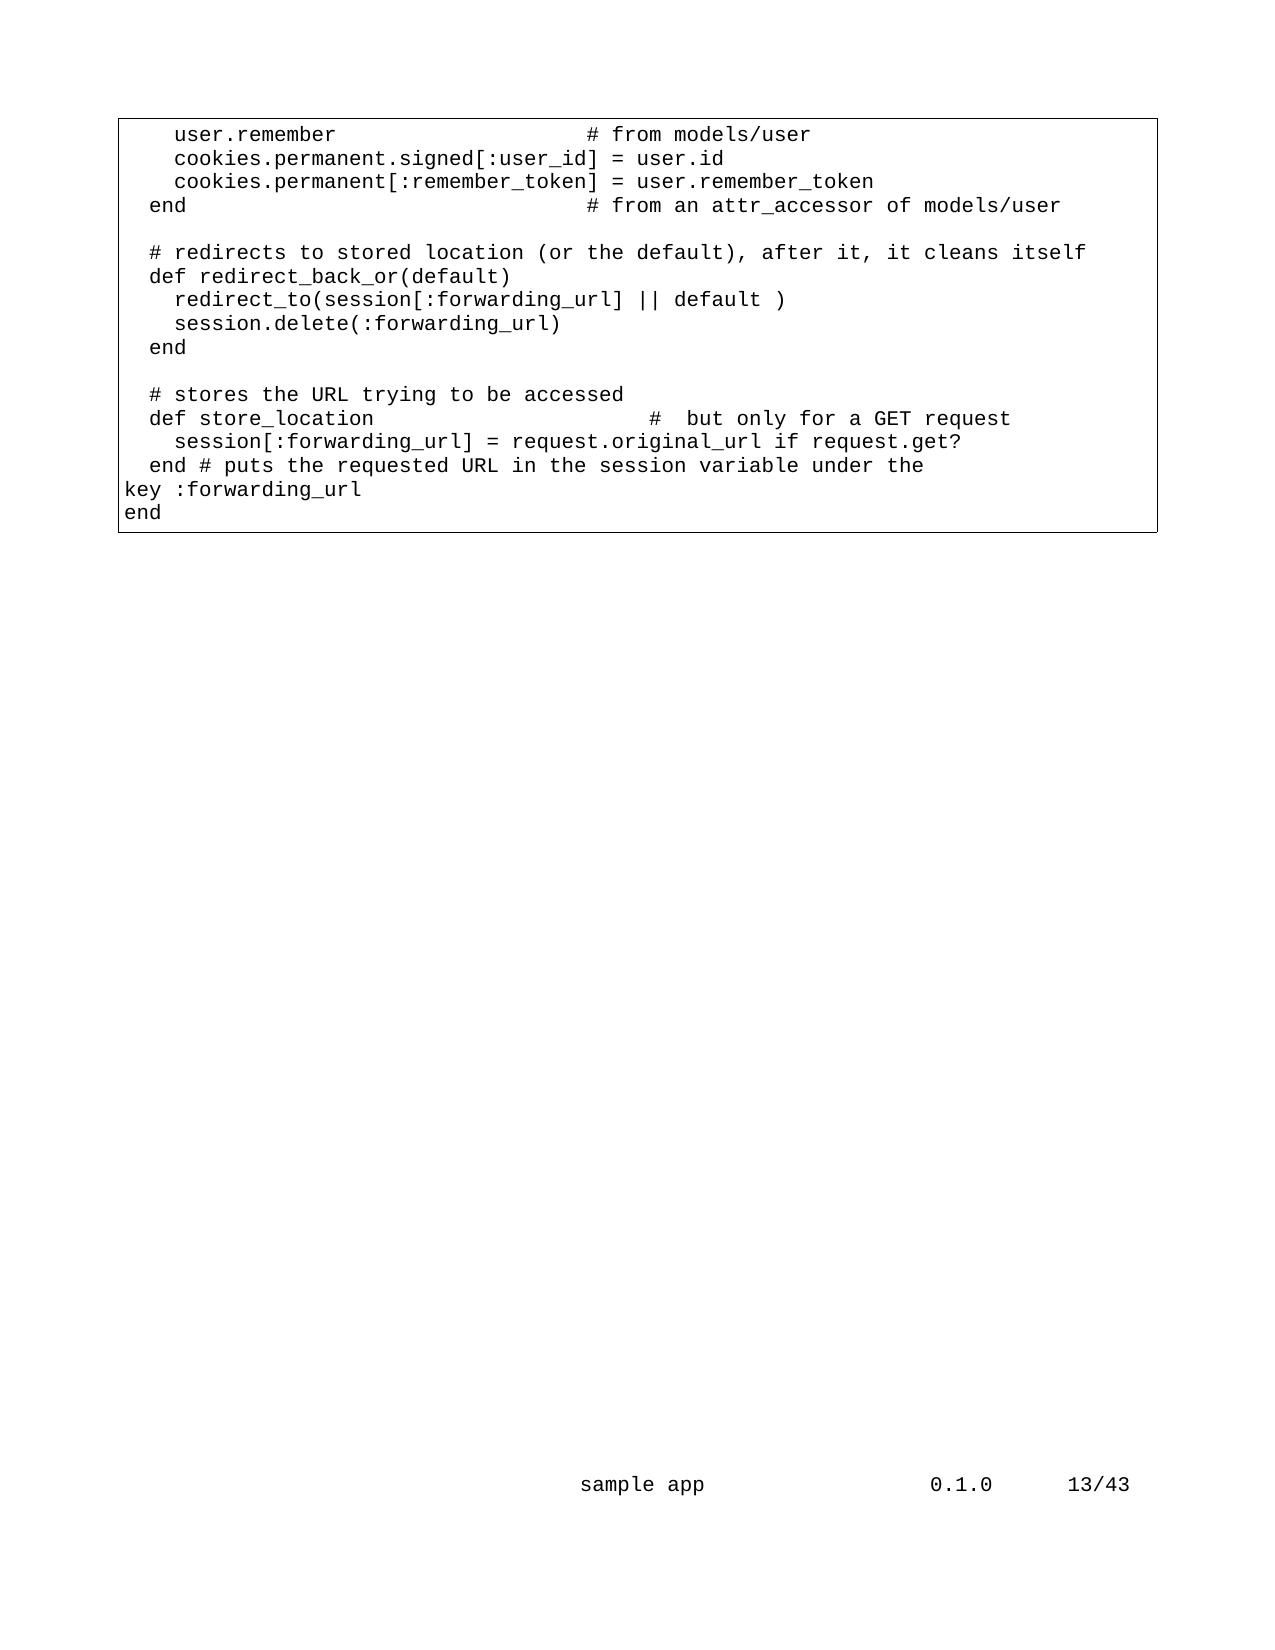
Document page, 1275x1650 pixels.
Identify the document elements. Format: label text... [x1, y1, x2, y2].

table_header user.remember # from models/user cookies.permanent.signed[:user_id] = user.id cookies.permanent[:remember_token] = user.remember_token end # from an attr_accessor of models/user # redirects to stored location (or the default), after it, it cleans itself def redirect_back_or(default) redirect_to(session[:forwarding_url] || default ) session.delete(:forwarding_url) end # stores the URL trying to be accessed def store_location # but only for a GET request session[:forwarding_url] = request.original_url if request.get? end # puts the requested URL in the session variable under the key :forwarding_url end [119, 119, 1157, 532]
